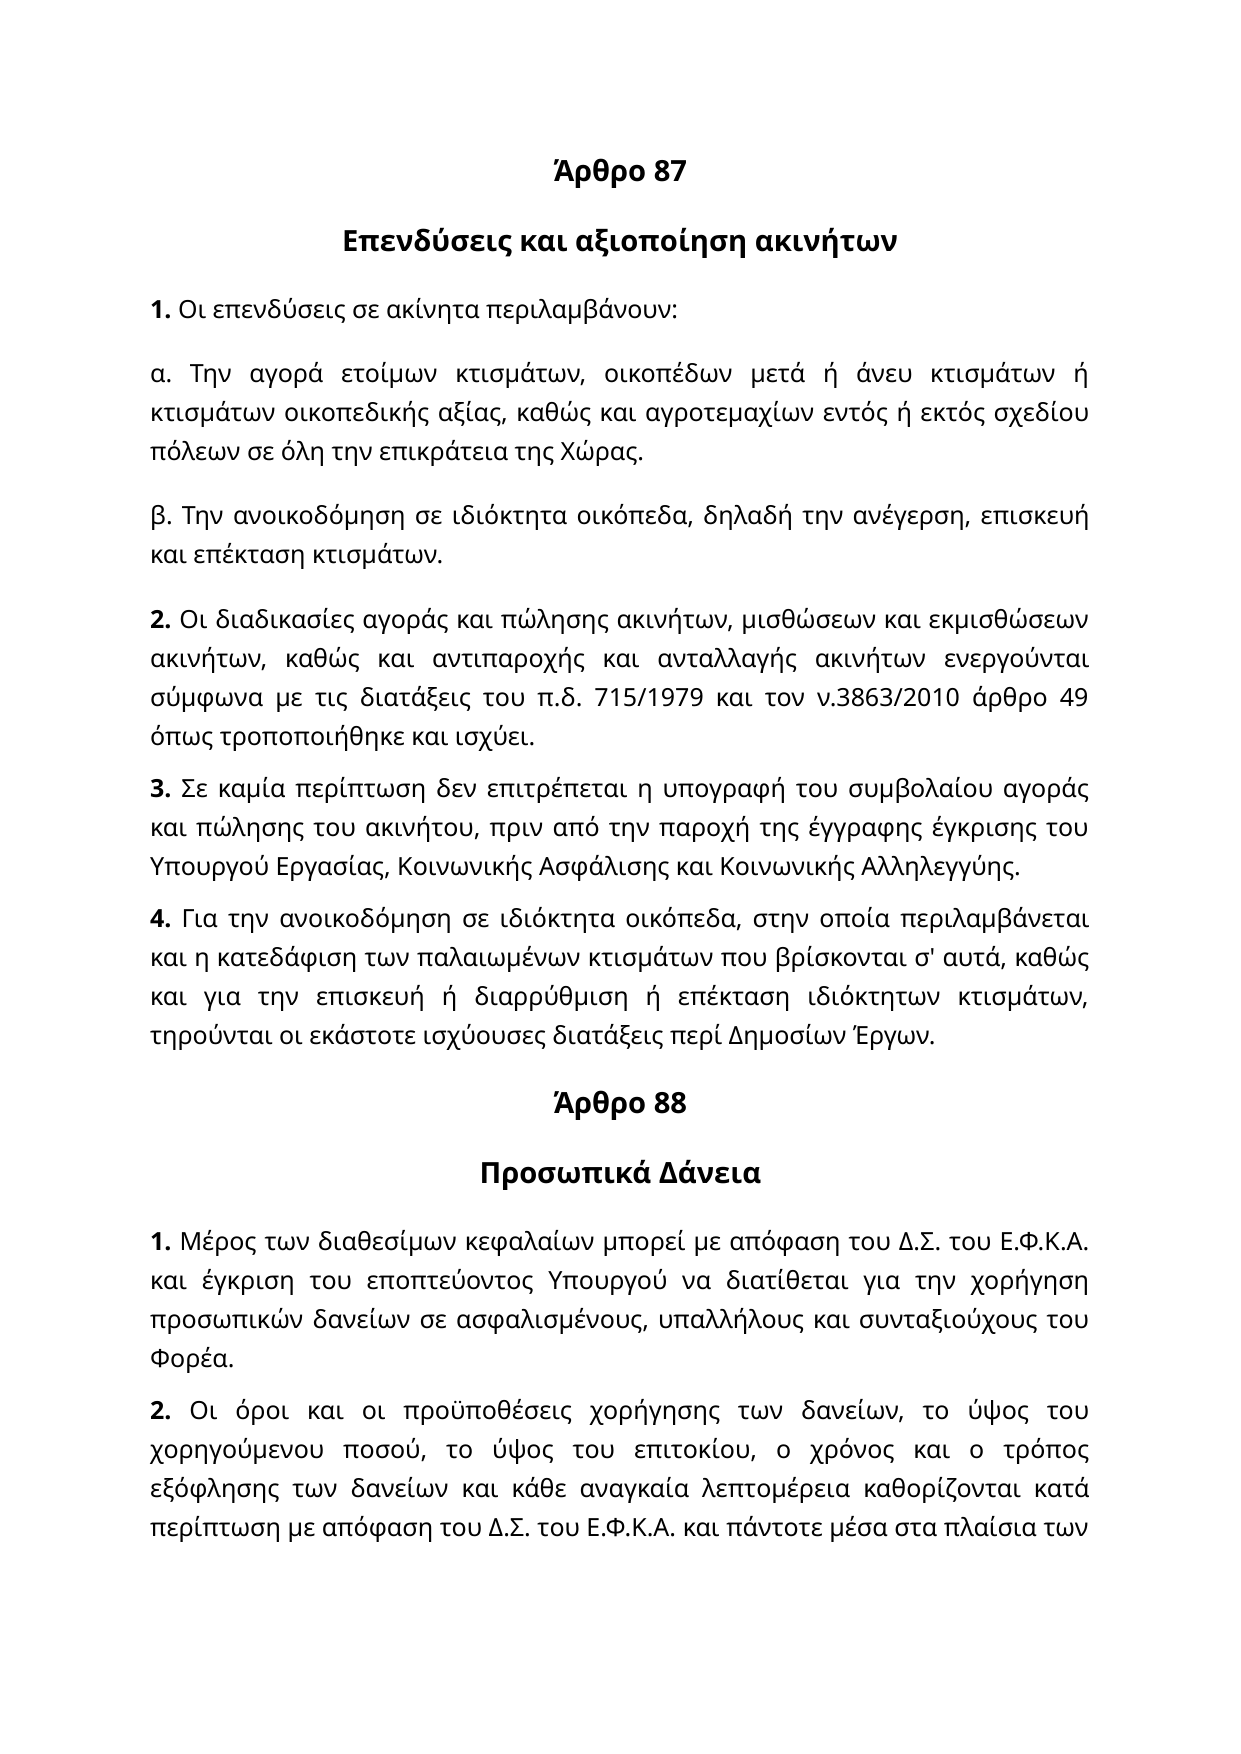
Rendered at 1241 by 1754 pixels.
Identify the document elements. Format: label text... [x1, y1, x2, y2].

subtitle Προσωπικά Δάνεια [150, 1153, 1090, 1192]
text 2. Οι όροι και οι προϋποθέσεις χορήγησης των δανείων, το ύψος του χορηγούμενου ποσού, το ύψος του επιτοκίου, ο χρόνος και ο τρόπος εξόφλησης των δανείων και κάθε αναγκαία λεπτομέρεια καθορίζονται κατά περίπτωση με απόφαση του Δ.Σ. του Ε.Φ.Κ.Α. και πάντοτε μέσα στα πλαίσια των [150, 1392, 1090, 1544]
subtitle Άρθρο 88 [150, 1082, 1090, 1122]
text β. Την ανοικοδόμηση σε ιδιόκτητα οικόπεδα, δηλαδή την ανέγερση, επισκευή και επέκταση κτισμάτων. [150, 498, 1090, 571]
text 1. Οι επενδύσεις σε ακίνητα περιλαμβάνουν: [150, 291, 1090, 325]
text 3. Σε καμία περίπτωση δεν επιτρέπεται η υπογραφή του συμβολαίου αγοράς και πώλησης του ακινήτου, πριν από την παροχή της έγγραφης έγκρισης του Υπουργού Εργασίας, Κοινωνικής Ασφάλισης και Κοινωνικής Αλληλεγγύης. [150, 770, 1090, 883]
text 2. Οι διαδικασίες αγοράς και πώλησης ακινήτων, μισθώσεων και εκμισθώσεων ακινήτων, καθώς και αντιπαροχής και ανταλλαγής ακινήτων ενεργούνται σύμφωνα με τις διατάξεις του π.δ. 715/1979 και τον ν.3863/2010 άρθρο 49 όπως τροποποιήθηκε και ισχύει. [150, 601, 1090, 753]
subtitle Επενδύσεις και αξιοποίηση ακινήτων [150, 221, 1090, 260]
subtitle Άρθρο 87 [150, 150, 1090, 190]
text 1. Μέρος των διαθεσίμων κεφαλαίων μπορεί με απόφαση του Δ.Σ. του Ε.Φ.Κ.Α. και έγκριση του εποπτεύοντος Υπουργού να διατίθεται για την χορήγηση προσωπικών δανείων σε ασφαλισμένους, υπαλλήλους και συνταξιούχους του Φορέα. [150, 1223, 1090, 1375]
text α. Την αγορά ετοίμων κτισμάτων, οικοπέδων μετά ή άνευ κτισμάτων ή κτισμάτων οικοπεδικής αξίας, καθώς και αγροτεμαχίων εντός ή εκτός σχεδίου πόλεων σε όλη την επικράτεια της Χώρας. [150, 355, 1090, 468]
text 4. Για την ανοικοδόμηση σε ιδιόκτητα οικόπεδα, στην οποία περιλαμβάνεται και η κατεδάφιση των παλαιωμένων κτισμάτων που βρίσκονται σ' αυτά, καθώς και για την επισκευή ή διαρρύθμιση ή επέκταση ιδιόκτητων κτισμάτων, τηρούνται οι εκάστοτε ισχύουσες διατάξεις περί Δημοσίων Έργων. [150, 900, 1090, 1052]
